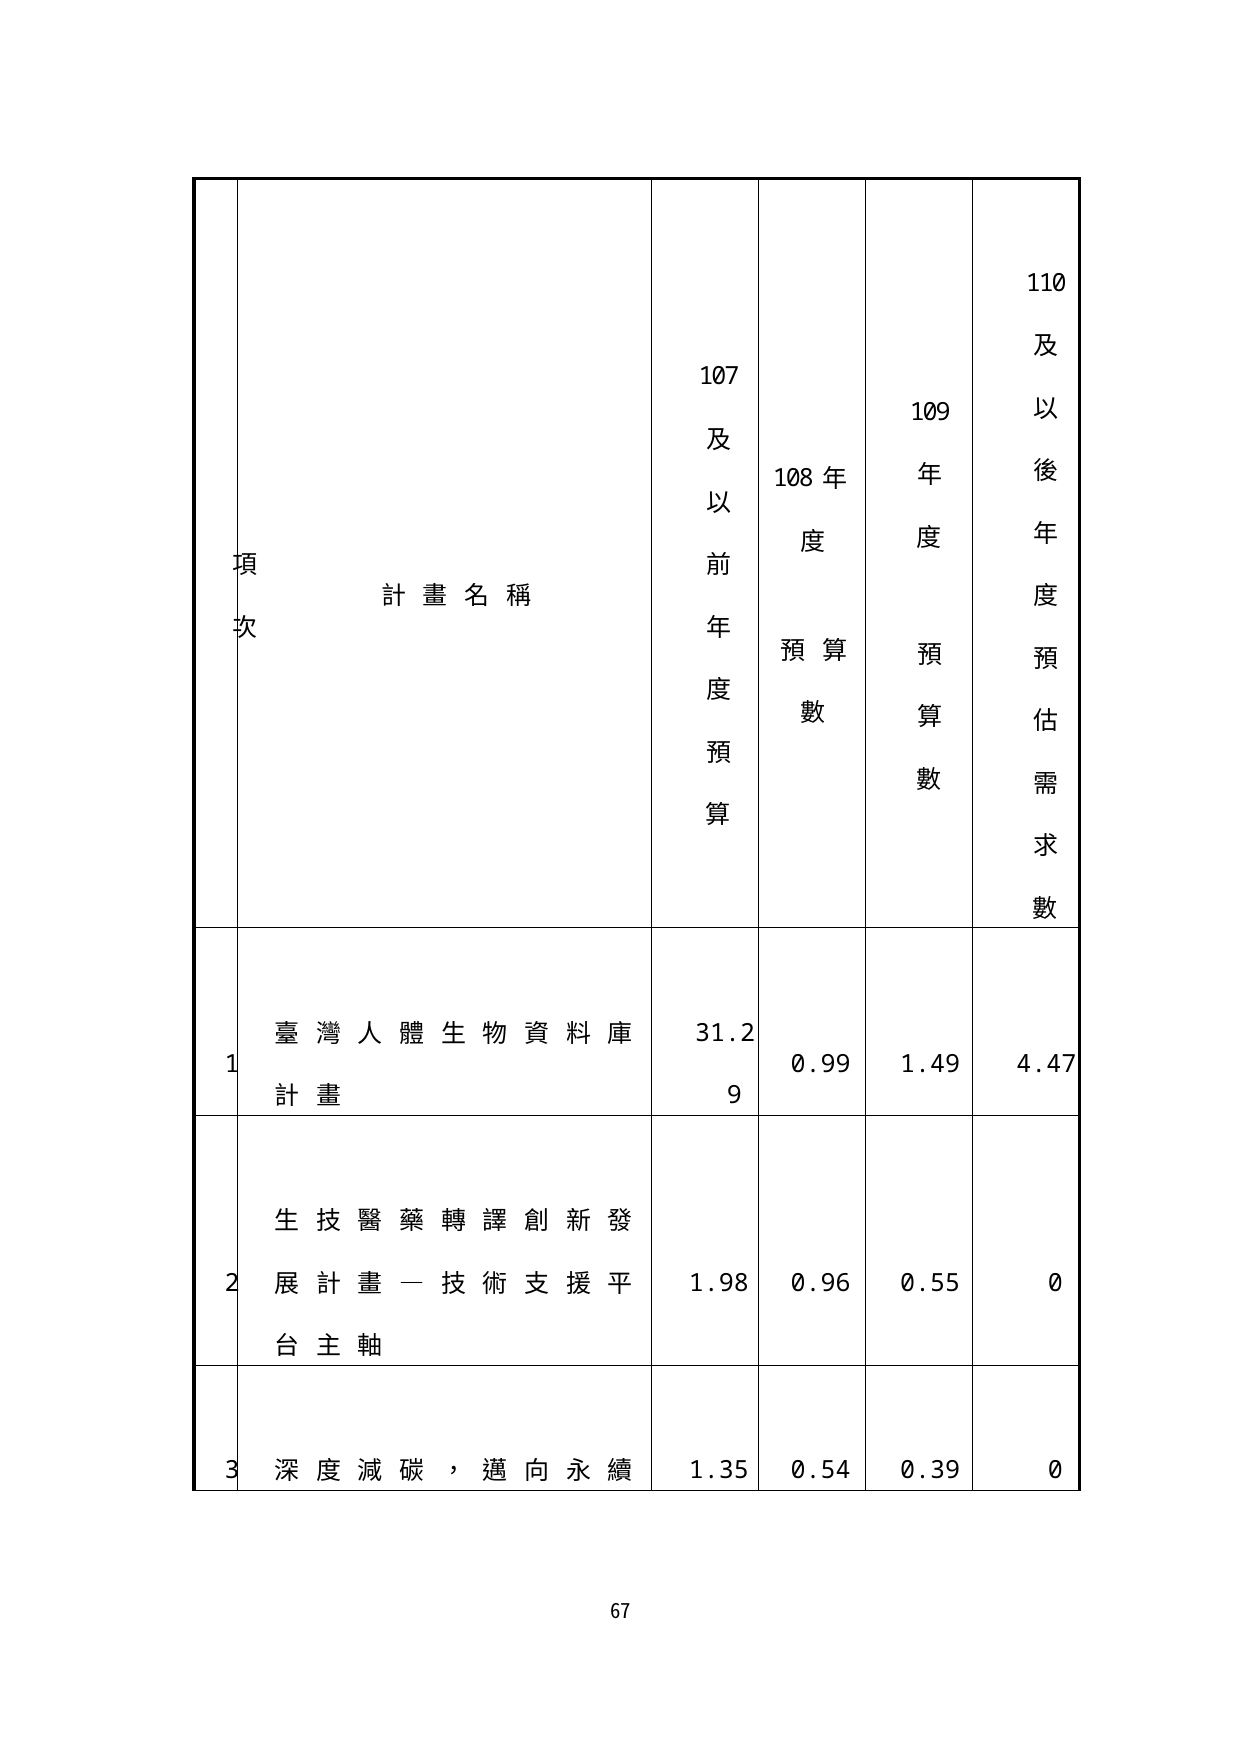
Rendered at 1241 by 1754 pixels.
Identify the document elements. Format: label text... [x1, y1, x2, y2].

table_header 109年度 預算數 [866, 180, 972, 927]
table_header 107及以前年度預算 [652, 180, 758, 927]
table_cell 0.96 [759, 1116, 865, 1365]
table_cell 4.47 [973, 928, 1078, 1115]
table_cell 1.49 [866, 928, 972, 1115]
table_cell 0.99 [759, 928, 865, 1115]
table_cell 0 [973, 1366, 1078, 1490]
table_cell 1.98 [652, 1116, 758, 1365]
table_header 項次 [196, 180, 237, 927]
table_header 計畫名稱 [238, 180, 651, 927]
table_cell 1.35 [652, 1366, 758, 1490]
table_cell 臺灣人體生物資料庫計畫 [238, 928, 651, 1115]
table_cell 0.54 [759, 1366, 865, 1490]
table_cell 0.55 [866, 1116, 972, 1365]
table_header 108年度 預算數 [759, 180, 865, 927]
table_cell 0.39 [866, 1366, 972, 1490]
table_header 110及以後年度預估需求數 [973, 180, 1078, 927]
table_cell 0 [973, 1116, 1078, 1365]
table_cell 深度減碳，邁向永續 [238, 1366, 651, 1490]
table_cell 3 [196, 1366, 237, 1490]
table_cell 生技醫藥轉譯創新發展計畫—技術支援平台主軸 [238, 1116, 651, 1365]
table_cell 1 [196, 928, 237, 1115]
table_cell 31.29 [652, 928, 758, 1115]
table_cell 2 [196, 1116, 237, 1365]
